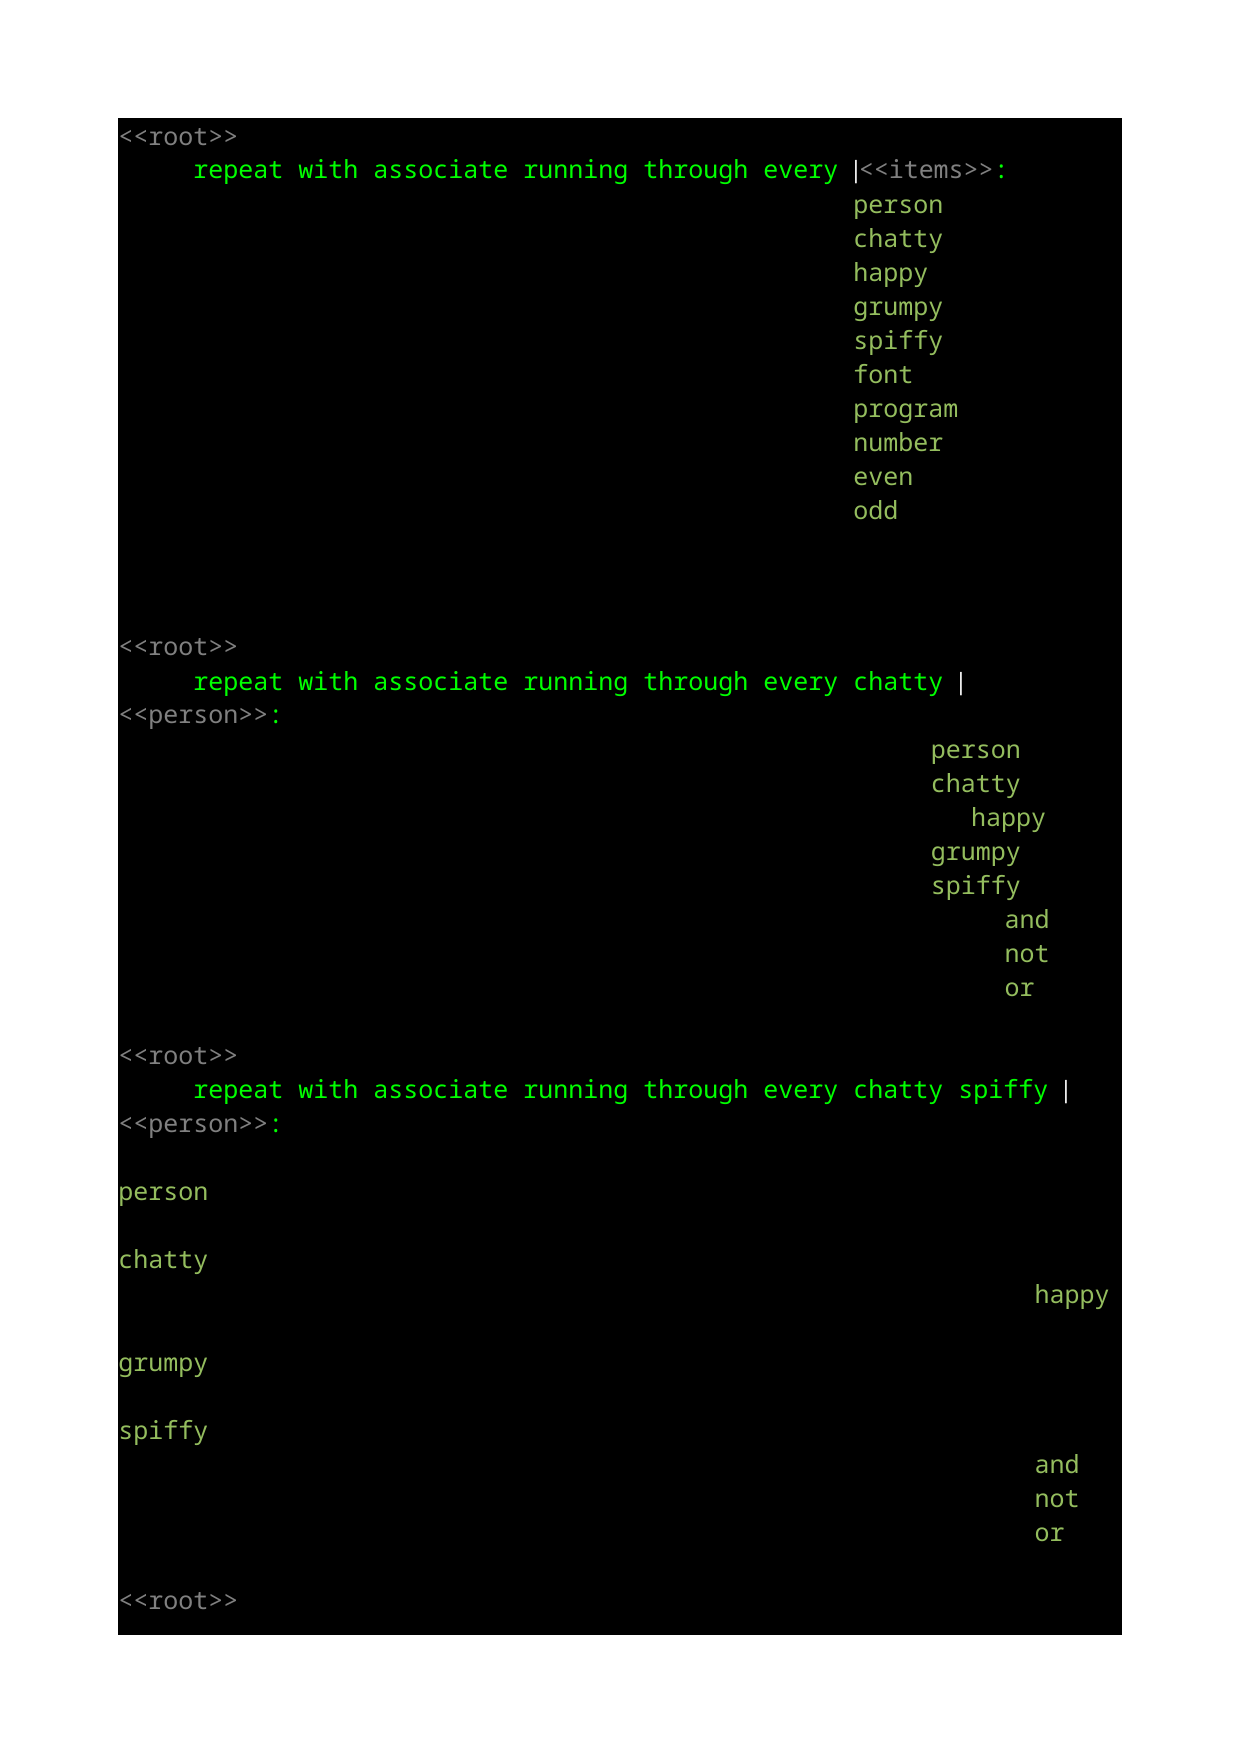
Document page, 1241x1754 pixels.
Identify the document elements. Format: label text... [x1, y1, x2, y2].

text grumpy [118, 833, 1122, 867]
text repeat with associate running through every chatty |<<person>>: [118, 663, 1122, 731]
text happy [118, 1276, 1122, 1310]
text not [118, 936, 1122, 970]
text chatty [118, 765, 1122, 799]
text or [118, 970, 1122, 1004]
text chatty [118, 220, 1122, 254]
text program [118, 391, 1122, 425]
text <<root>> [118, 629, 1122, 663]
text spiffy [118, 322, 1122, 357]
text odd [118, 493, 1122, 527]
text number [118, 425, 1122, 459]
text happy [118, 254, 1122, 288]
text <<root>> [118, 1583, 1122, 1617]
text person [118, 731, 1122, 765]
text spiffy [118, 867, 1122, 902]
text spiffy [118, 1378, 1122, 1447]
text chatty [118, 1208, 1122, 1276]
text person [118, 1140, 1122, 1208]
text grumpy [118, 288, 1122, 322]
text <<root>> [118, 118, 1122, 152]
text and [118, 1447, 1122, 1481]
text even [118, 459, 1122, 493]
text grumpy [118, 1310, 1122, 1378]
text <<root>> [118, 1038, 1122, 1072]
text repeat with associate running through every |<<items>>: [118, 152, 1122, 186]
text font [118, 357, 1122, 391]
text or [118, 1515, 1122, 1549]
text repeat with associate running through every chatty spiffy |<<person>>: [118, 1072, 1122, 1140]
text not [118, 1481, 1122, 1515]
text happy [118, 799, 1122, 833]
text person [118, 186, 1122, 220]
text and [118, 902, 1122, 936]
